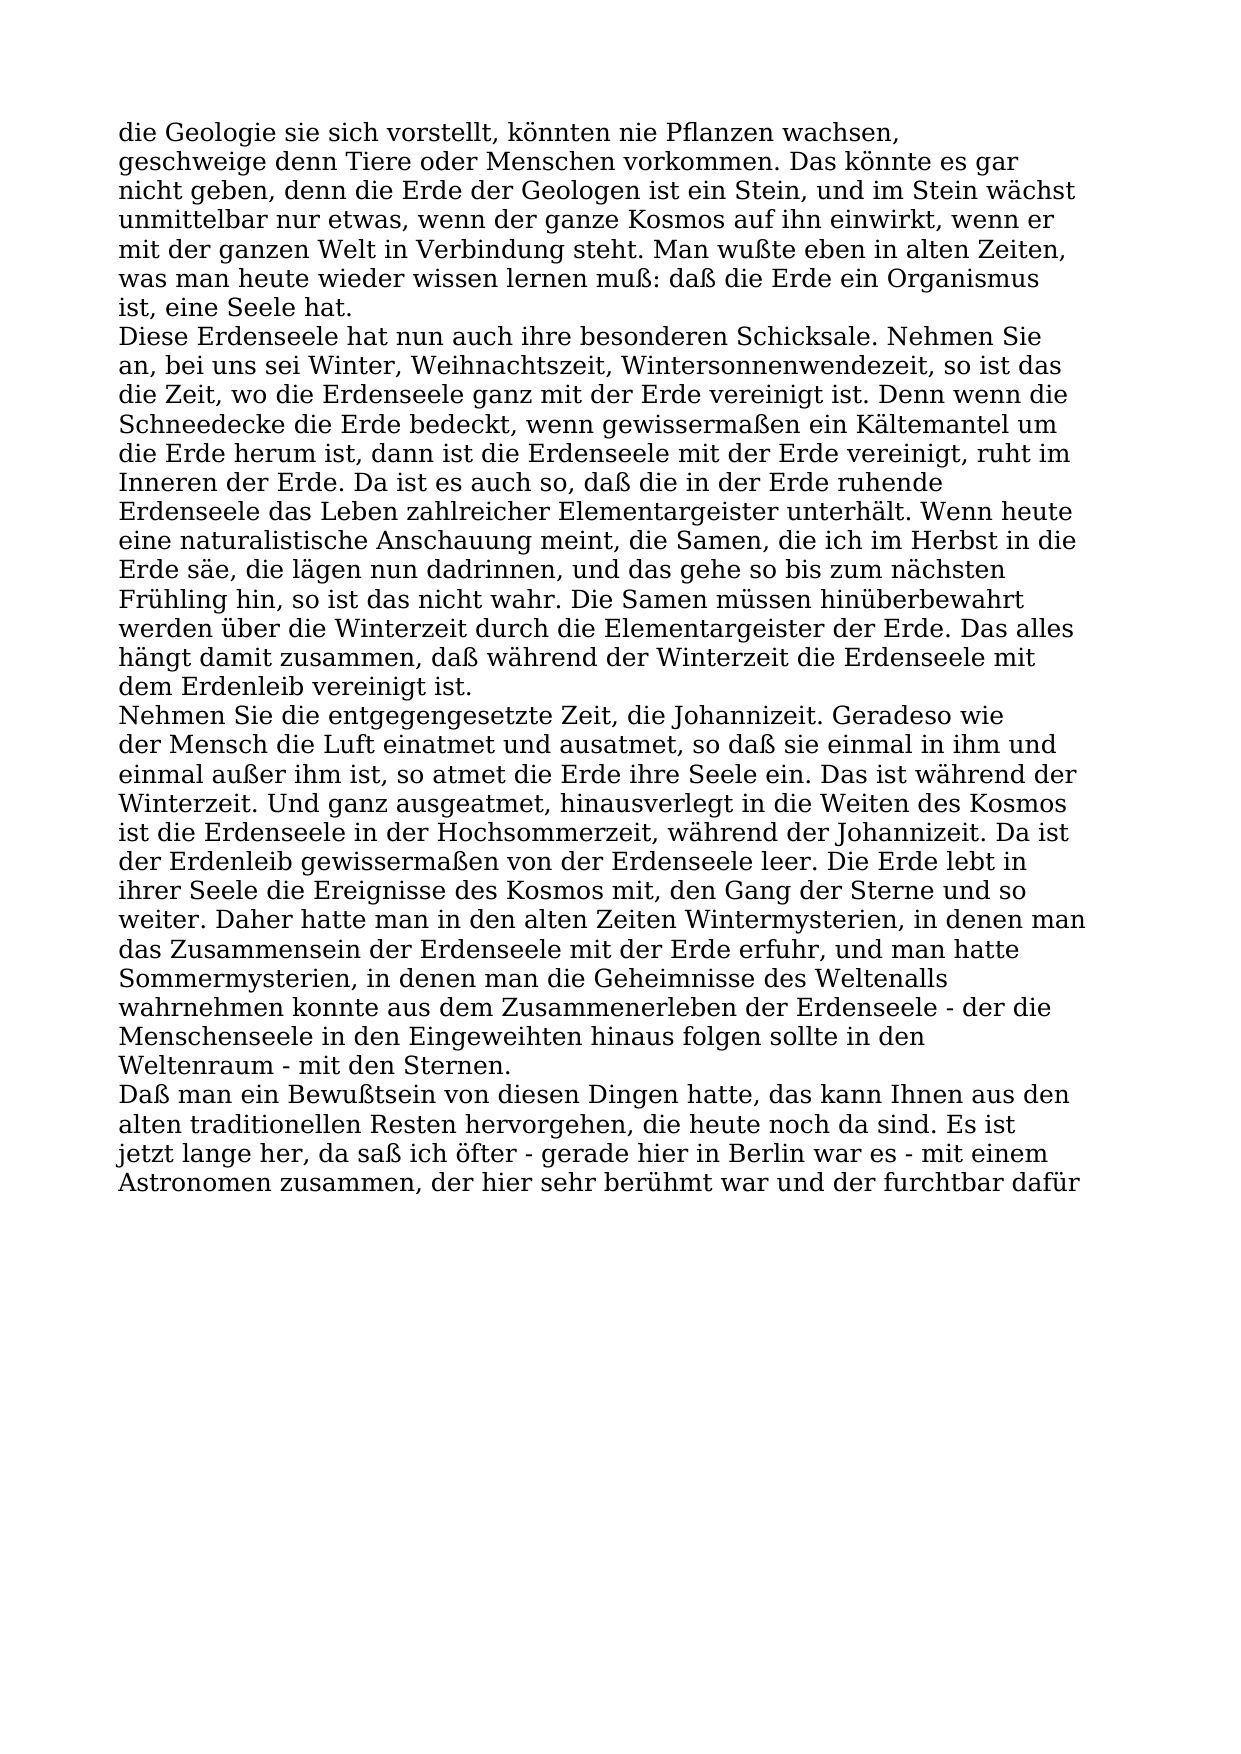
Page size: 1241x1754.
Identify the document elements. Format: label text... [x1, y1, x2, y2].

text Nehmen Sie die entgegengesetzte Zeit, die Johannizeit. Geradeso wie [118, 701, 1122, 731]
text Schneedecke die Erde bedeckt, wenn gewissermaßen ein Kältemantel um [118, 410, 1122, 439]
text wahrnehmen konnte aus dem Zusammenerleben der Erdenseele - der die [118, 993, 1122, 1022]
text ist, eine Seele hat. [118, 293, 1122, 322]
text ihrer Seele die Ereignisse des Kosmos mit, den Gang der Sterne und so [118, 876, 1122, 906]
text einmal außer ihm ist, so atmet die Erde ihre Seele ein. Das ist während der [118, 760, 1122, 789]
text die Erde herum ist, dann ist die Erdenseele mit der Erde vereinigt, ruht im [118, 439, 1122, 468]
text dem Erdenleib vereinigt ist. [118, 672, 1122, 701]
text die Zeit, wo die Erdenseele ganz mit der Erde vereinigt ist. Denn wenn die [118, 381, 1122, 410]
text ist die Erdenseele in der Hochsommerzeit, während der Johannizeit. Da ist [118, 818, 1122, 847]
text die Geologie sie sich vorstellt, könnten nie Pflanzen wachsen, [118, 118, 1122, 147]
text hängt damit zusammen, daß während der Winterzeit die Erdenseele mit [118, 643, 1122, 672]
text mit der ganzen Welt in Verbindung steht. Man wußte eben in alten Zeiten, [118, 235, 1122, 264]
text der Mensch die Luft einatmet und ausatmet, so daß sie einmal in ihm und [118, 731, 1122, 760]
text jetzt lange her, da saß ich öfter - gerade hier in Berlin war es - mit einem [118, 1139, 1122, 1168]
text Astronomen zusammen, der hier sehr berühmt war und der furchtbar dafür [118, 1168, 1122, 1197]
text der Erdenleib gewissermaßen von der Erdenseele leer. Die Erde lebt in [118, 847, 1122, 876]
text Frühling hin, so ist das nicht wahr. Die Samen müssen hinüberbewahrt [118, 585, 1122, 614]
text geschweige denn Tiere oder Menschen vorkommen. Das könnte es gar [118, 147, 1122, 176]
text Weltenraum - mit den Sternen. [118, 1051, 1122, 1081]
text Erdenseele das Leben zahlreicher Elementargeister unterhält. Wenn heute [118, 497, 1122, 526]
text eine naturalistische Anschauung meint, die Samen, die ich im Herbst in die [118, 526, 1122, 556]
text was man heute wieder wissen lernen muß: daß die Erde ein Organismus [118, 264, 1122, 293]
text unmittelbar nur etwas, wenn der ganze Kosmos auf ihn einwirkt, wenn er [118, 206, 1122, 235]
text nicht geben, denn die Erde der Geologen ist ein Stein, und im Stein wächst [118, 176, 1122, 206]
text alten traditionellen Resten hervorgehen, die heute noch da sind. Es ist [118, 1110, 1122, 1139]
text Diese Erdenseele hat nun auch ihre besonderen Schicksale. Nehmen Sie [118, 322, 1122, 351]
text Winterzeit. Und ganz ausgeatmet, hinausverlegt in die Weiten des Kosmos [118, 789, 1122, 818]
text Menschenseele in den Eingeweihten hinaus folgen sollte in den [118, 1022, 1122, 1051]
text Erde säe, die lägen nun dadrinnen, und das gehe so bis zum nächsten [118, 556, 1122, 585]
text Daß man ein Bewußtsein von diesen Dingen hatte, das kann Ihnen aus den [118, 1081, 1122, 1110]
text weiter. Daher hatte man in den alten Zeiten Wintermysterien, in denen man [118, 906, 1122, 935]
text das Zusammensein der Erdenseele mit der Erde erfuhr, und man hatte [118, 935, 1122, 964]
text werden über die Winterzeit durch die Elementargeister der Erde. Das alles [118, 614, 1122, 643]
text an, bei uns sei Winter, Weihnachtszeit, Wintersonnenwendezeit, so ist das [118, 351, 1122, 381]
text Sommermysterien, in denen man die Geheimnisse des Weltenalls [118, 964, 1122, 993]
text Inneren der Erde. Da ist es auch so, daß die in der Erde ruhende [118, 468, 1122, 497]
